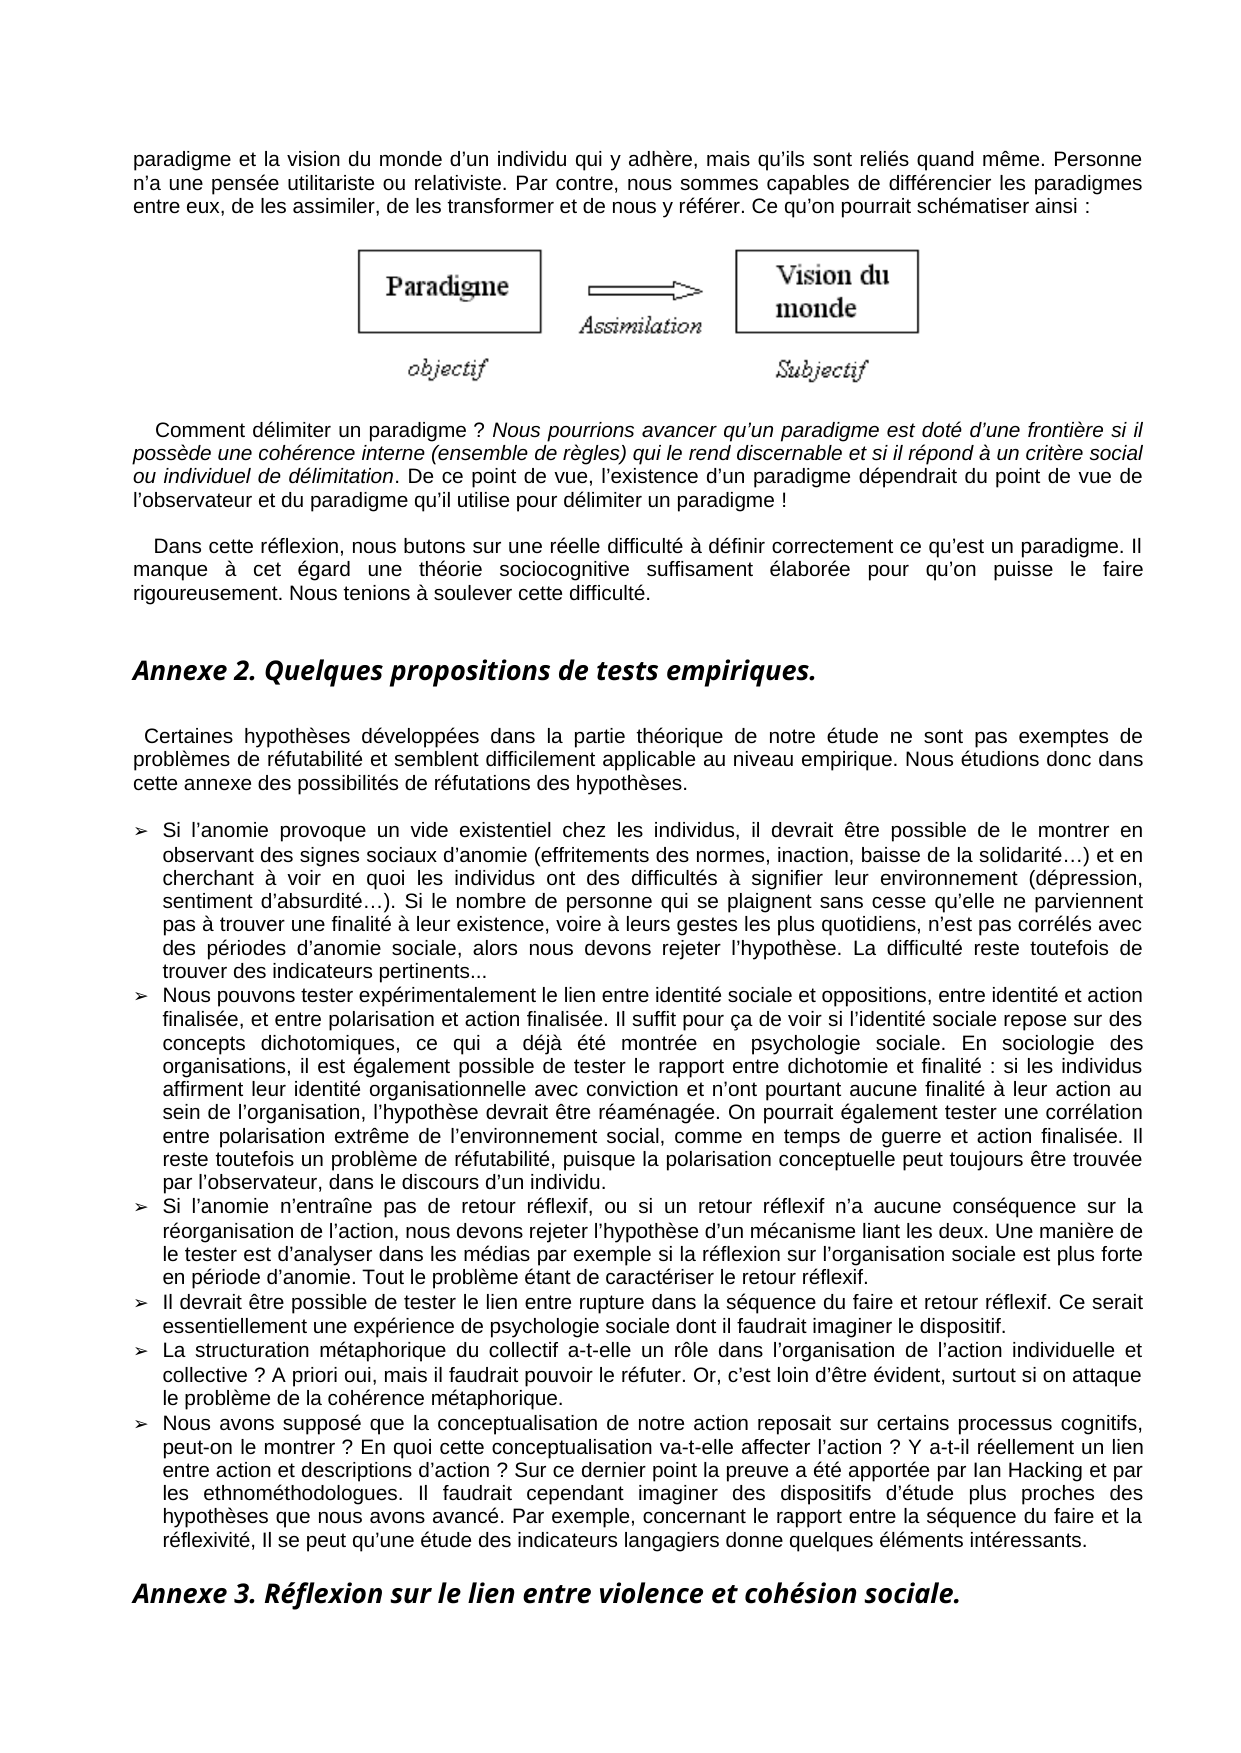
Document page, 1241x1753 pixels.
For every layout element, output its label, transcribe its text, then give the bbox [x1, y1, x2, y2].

text paradigme et la vision du monde d’un individu qui y adhère, mais qu’ils sont reliés quand même. Personne n’a une pensée utilitariste ou relativiste. Par contre, nous sommes capables de différencier les paradigmes entre eux, de les assimiler, de les transformer et de nous y référer. Ce qu’on pourrait schématiser ainsi : [133, 148, 1144, 218]
text Comment délimiter un paradigme ? Nous pourrions avancer qu’un paradigme est doté d’une frontière si il possède une cohérence interne (ensemble de règles) qui le rend discernable et si il répond à un critère social ou individuel de délimitation. De ce point de vue, l’existence d’un paradigme dépendrait du point de vue de l’observateur et du paradigme qu’il utilise pour délimiter un paradigme ! [133, 419, 1144, 512]
text Annexe 2. Quelques propositions de tests empiriques. [133, 651, 1144, 688]
text Annexe 3. Réflexion sur le lien entre violence et cohésion sociale. [133, 1575, 1144, 1612]
list Si l’anomie n’entraîne pas de retour réflexif, ou si un retour réflexif n’a aucune conséquence sur la réorganisation de l’action, nous devons rejeter l’hypothèse d’un mécanisme liant les deux. Une manière de le tester est d’analyser dans les médias par exemple si la réflexion sur l’organisation sociale est plus forte en période d’anomie. Tout le problème étant de caractériser le retour réflexif. [133, 1194, 1144, 1289]
text Certaines hypothèses développées dans la partie théorique de notre étude ne sont pas exemptes de problèmes de réfutabilité et semblent difficilement applicable au niveau empirique. Nous étudions donc dans cette annexe des possibilités de réfutations des hypothèses. [133, 725, 1144, 794]
list Si l’anomie provoque un vide existentiel chez les individus, il devrait être possible de le montrer en observant des signes sociaux d’anomie (effritements des normes, inaction, baisse de la solidarité…) et en cherchant à voir en quoi les individus ont des difficultés à signifier leur environnement (dépression, sentiment d’absurdité…). Si le nombre de personne qui se plaignent sans cesse qu’elle ne parviennent pas à trouver une finalité à leur existence, voire à leurs gestes les plus quotidiens, n’est pas corrélés avec des périodes d’anomie sociale, alors nous devons rejeter l’hypothèse. La difficulté reste toutefois de trouver des indicateurs pertinents... [133, 818, 1144, 982]
list Nous avons supposé que la conceptualisation de notre action reposait sur certains processus cognitifs, peut-on le montrer ? En quoi cette conceptualisation va-t-elle affecter l’action ? Y a-t-il réellement un lien entre action et descriptions d’action ? Sur ce dernier point la preuve a été apportée par Ian Hacking et par les ethnométhodologues. Il faudrait cependant imaginer des dispositifs d’étude plus proches des hypothèses que nous avons avancé. Par exemple, concernant le rapport entre la séquence du faire et la réflexivité, Il se peut qu’une étude des indicateurs langagiers donne quelques éléments intéressants. [133, 1410, 1144, 1551]
list La structuration métaphorique du collectif a-t-elle un rôle dans l’organisation de l’action individuelle et collective ? A priori oui, mais il faudrait pouvoir le réfuter. Or, c’est loin d’être évident, surtout si on attaque le problème de la cohérence métaphorique. [133, 1338, 1144, 1410]
text Dans cette réflexion, nous butons sur une réelle difficulté à définir correctement ce qu’est un paradigme. Il manque à cet égard une théorie sociocognitive suffisament élaborée pour qu’on puisse le faire rigoureusement. Nous tenions à soulever cette difficulté. [133, 535, 1144, 604]
list Nous pouvons tester expérimentalement le lien entre identité sociale et oppositions, entre identité et action finalisée, et entre polarisation et action finalisée. Il suffit pour ça de voir si l’identité sociale repose sur des concepts dichotomiques, ce qui a déjà été montrée en psychologie sociale. En sociologie des organisations, il est également possible de tester le rapport entre dichotomie et finalité : si les individus affirment leur identité organisationnelle avec conviction et n’ont pourtant aucune finalité à leur action au sein de l’organisation, l’hypothèse devrait être réaménagée. On pourrait également tester une corrélation entre polarisation extrême de l’environnement social, comme en temps de guerre et action finalisée. Il reste toutefois un problème de réfutabilité, puisque la polarisation conceptuelle peut toujours être trouvée par l’observateur, dans le discours d’un individu. [133, 982, 1144, 1194]
list Il devrait être possible de tester le lien entre rupture dans la séquence du faire et retour réflexif. Ce serait essentiellement une expérience de psychologie sociale dont il faudrait imaginer le dispositif. [133, 1289, 1144, 1338]
